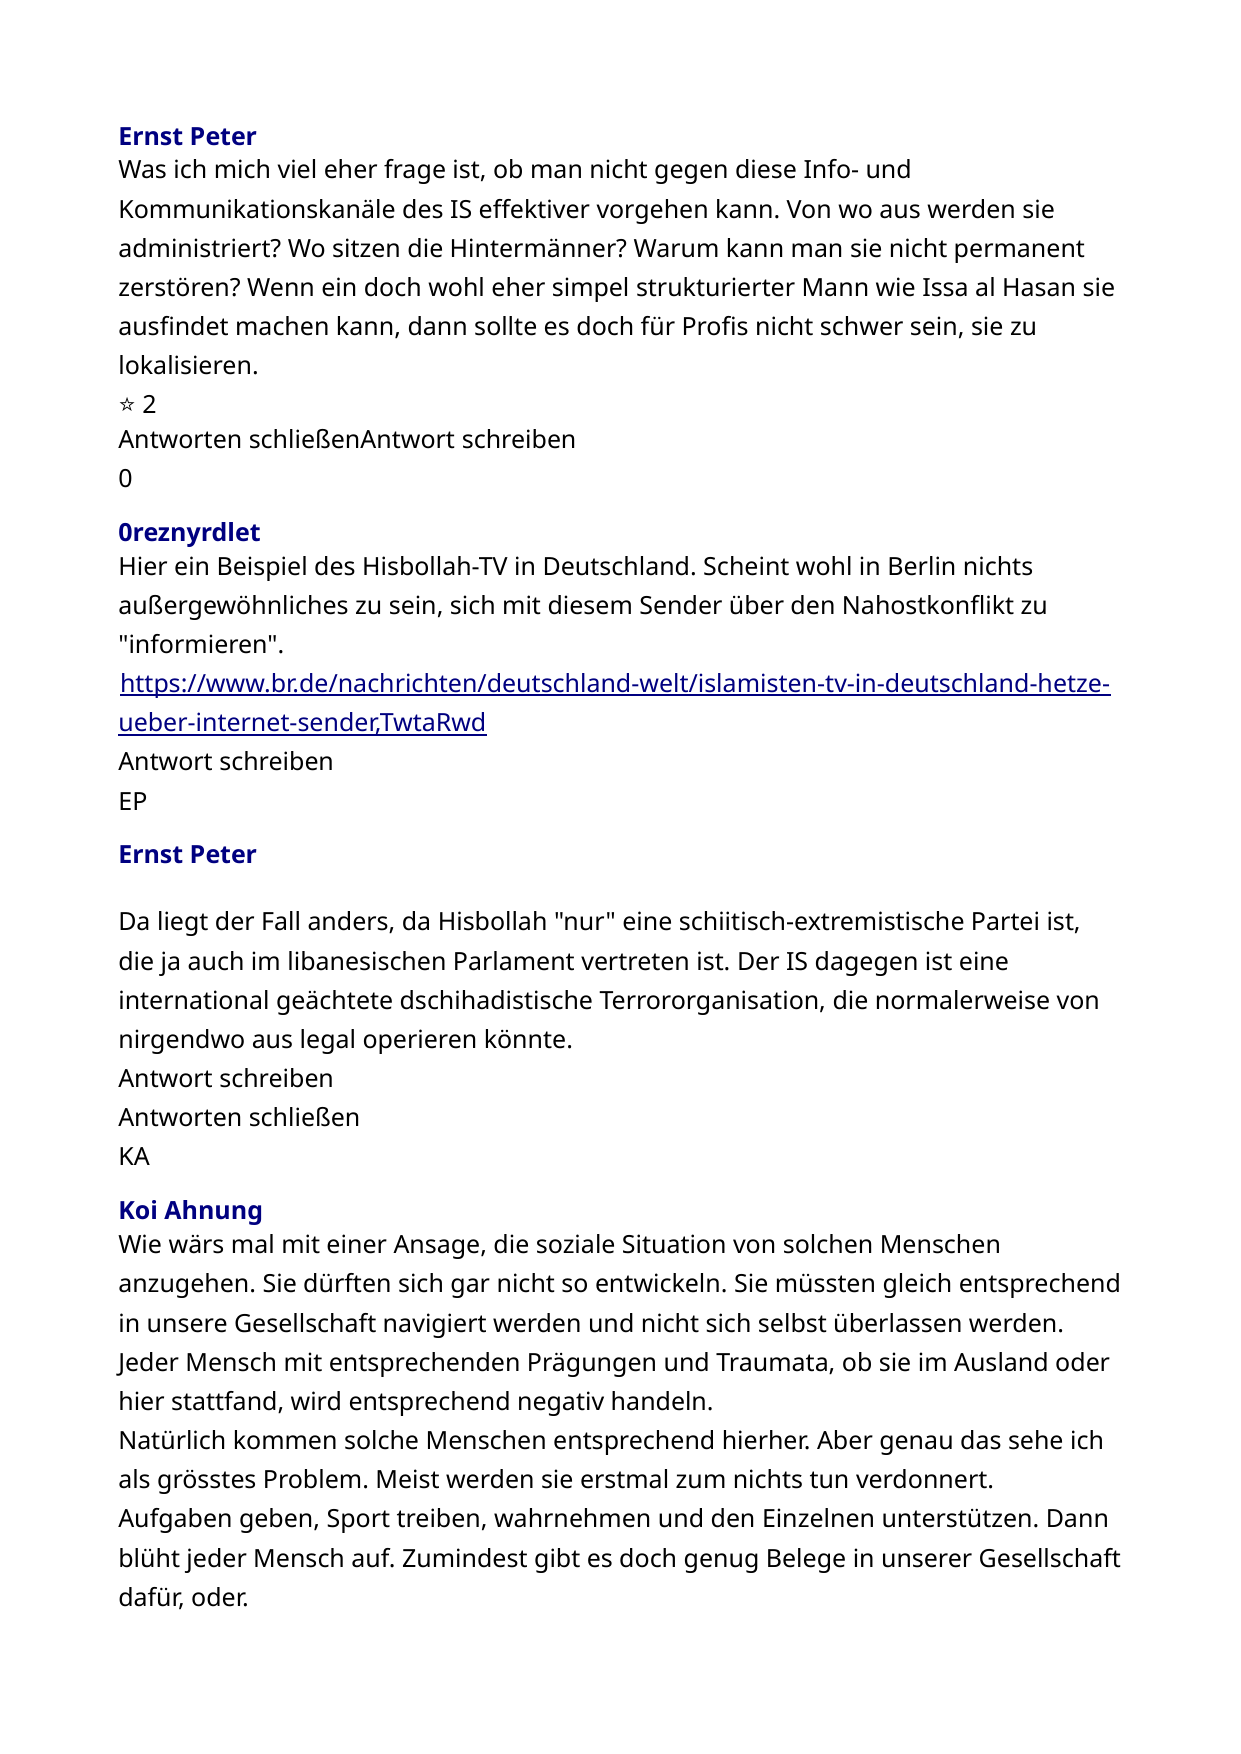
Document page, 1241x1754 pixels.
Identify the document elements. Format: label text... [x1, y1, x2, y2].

subtitle Ernst Peter [118, 118, 1122, 152]
text EP [118, 783, 1122, 817]
text Natürlich kommen solche Menschen entsprechend hierher. Aber genau das sehe ich als grösstes Problem. Meist werden sie erstmal zum nichts tun verdonnert. [118, 1423, 1122, 1496]
subtitle Koi Ahnung [118, 1193, 1122, 1227]
text Hier ein Beispiel des Hisbollah-TV in Deutschland. Scheint wohl in Berlin nichts außergewöhnliches zu sein, sich mit diesem Sender über den Nahostkonflikt zu "informieren". [118, 548, 1122, 661]
text Antwort schreiben [118, 1061, 1122, 1095]
text Wie wärs mal mit einer Ansage, die soziale Situation von solchen Menschen anzugehen. Sie dürften sich gar nicht so entwickeln. Sie müssten gleich entsprechend in unsere Gesellschaft navigiert werden und nicht sich selbst überlassen werden. [118, 1227, 1122, 1339]
text Was ich mich viel eher frage ist, ob man nicht gegen diese Info- und Kommunikationskanäle des IS effektiver vorgehen kann. Von wo aus werden sie administriert? Wo sitzen die Hintermänner? Warum kann man sie nicht permanent zerstören? Wenn ein doch wohl eher simpel strukturierter Mann wie Issa al Hasan sie ausfindet machen kann, dann sollte es doch für Profis nicht schwer sein, sie zu lokalisieren. [118, 152, 1122, 382]
text ⭐️ 2 [118, 387, 1122, 421]
text KA [118, 1139, 1122, 1173]
text Jeder Mensch mit entsprechenden Prägungen und Traumata, ob sie im Ausland oder hier stattfand, wird entsprechend negativ handeln. [118, 1344, 1122, 1418]
text Aufgaben geben, Sport treiben, wahrnehmen und den Einzelnen unterstützen. Dann blüht jeder Mensch auf. Zumindest gibt es doch genug Belege in unserer Gesellschaft dafür, oder. [118, 1501, 1122, 1613]
text 0 [118, 460, 1122, 494]
text Antworten schließenAntwort schreiben [118, 421, 1122, 455]
subtitle 0reznyrdlet [118, 514, 1122, 548]
text Da liegt der Fall anders, da Hisbollah "nur" eine schiitisch-extremistische Partei ist, die ja auch im libanesischen Parlament vertreten ist. Der IS dagegen ist eine international geächtete dschihadistische Terrororganisation, die normalerweise von nirgendwo aus legal operieren könnte. [118, 904, 1122, 1056]
text Antwort schreiben [118, 744, 1122, 778]
text Antworten schließen [118, 1100, 1122, 1134]
subtitle Ernst Peter [118, 837, 1122, 871]
text https://www.br.de/nachrichten/deutschland-welt/islamisten-tv-in-deutschland-hetze-ueber-internet-sender,TwtaRwd [118, 666, 1122, 739]
